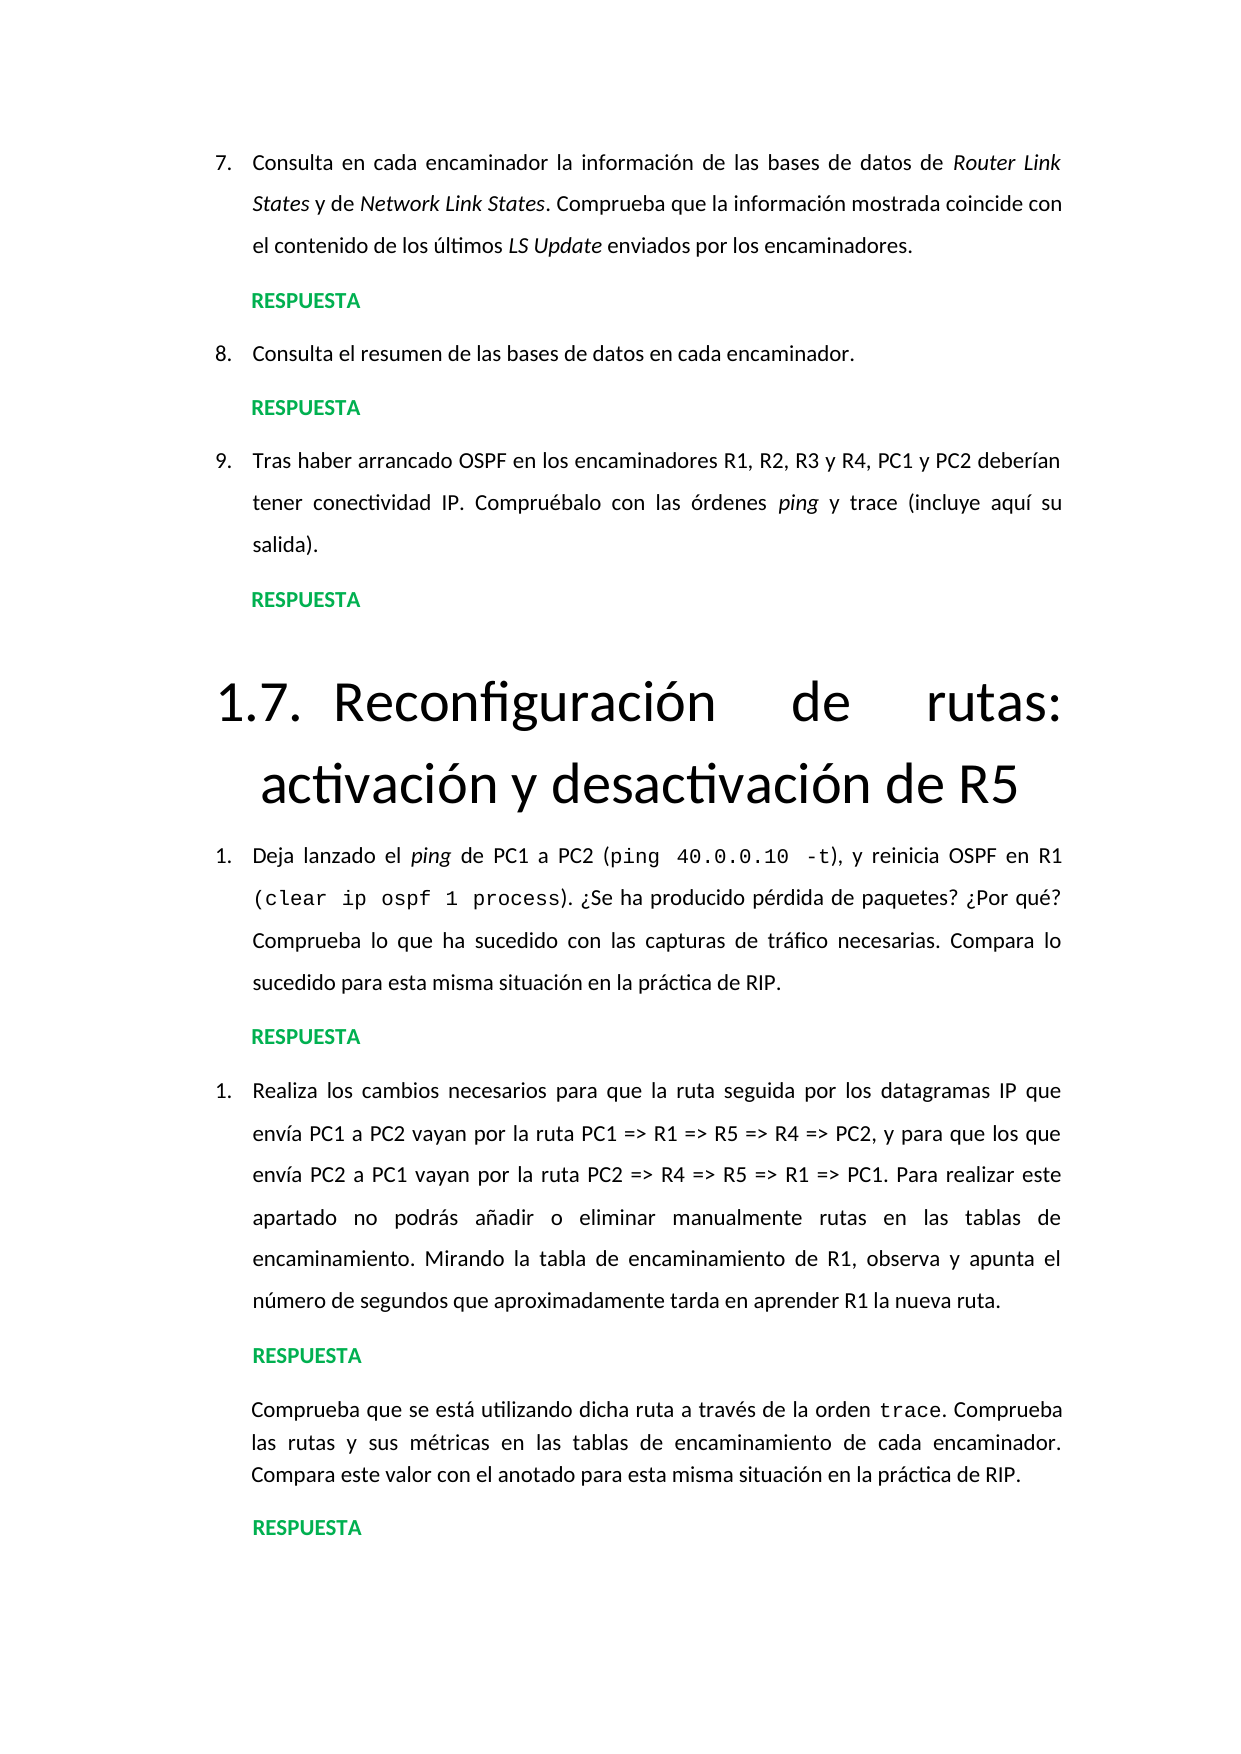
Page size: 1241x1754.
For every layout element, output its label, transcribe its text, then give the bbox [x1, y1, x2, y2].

text RESPUESTA [252, 1513, 1063, 1541]
subtitle Reconfiguración de rutas: activación y desactivación de R5 [215, 664, 1063, 818]
text RESPUESTA [251, 286, 1063, 314]
list Consulta en cada encaminador la información de las bases de datos de Router Link States y de Network Link States. Comprueba que la información mostrada coincide con el contenido de los últimos LS Update enviados por los encaminadores. [215, 148, 1063, 259]
text RESPUESTA [252, 1341, 1063, 1369]
text RESPUESTA [251, 393, 1063, 422]
text RESPUESTA [251, 1022, 1063, 1050]
text RESPUESTA [251, 585, 1063, 613]
list Consulta el resumen de las bases de datos en cada encaminador. [215, 339, 1063, 367]
list Realiza los cambios necesarios para que la ruta seguida por los datagramas IP que envía PC1 a PC2 vayan por la ruta PC1 => R1 => R5 => R4 => PC2, y para que los que envía PC2 a PC1 vayan por la ruta PC2 => R4 => R5 => R1 => PC1. Para realizar este apartado no podrás añadir o eliminar manualmente rutas en las tablas de encaminamiento. Mirando la tabla de encaminamiento de R1, observa y apunta el número de segundos que aproximadamente tarda en aprender R1 la nueva ruta. [215, 1077, 1063, 1314]
list Tras haber arrancado OSPF en los encaminadores R1, R2, R3 y R4, PC1 y PC2 deberían tener conectividad IP. Compruébalo con las órdenes ping y trace (incluye aquí su salida). [215, 447, 1063, 558]
text Comprueba que se está utilizando dicha ruta a través de la orden trace. Comprueba las rutas y sus métricas en las tablas de encaminamiento de cada encaminador. Compara este valor con el anotado para esta misma situación en la práctica de RIP. [251, 1396, 1063, 1488]
list Deja lanzado el ping de PC1 a PC2 (ping 40.0.0.10 -t), y reinicia OSPF en R1 (clear ip ospf 1 process). ¿Se ha producido pérdida de paquetes? ¿Por qué? Comprueba lo que ha sucedido con las capturas de tráfico necesarias. Compara lo sucedido para esta misma situación en la práctica de RIP. [215, 841, 1063, 996]
